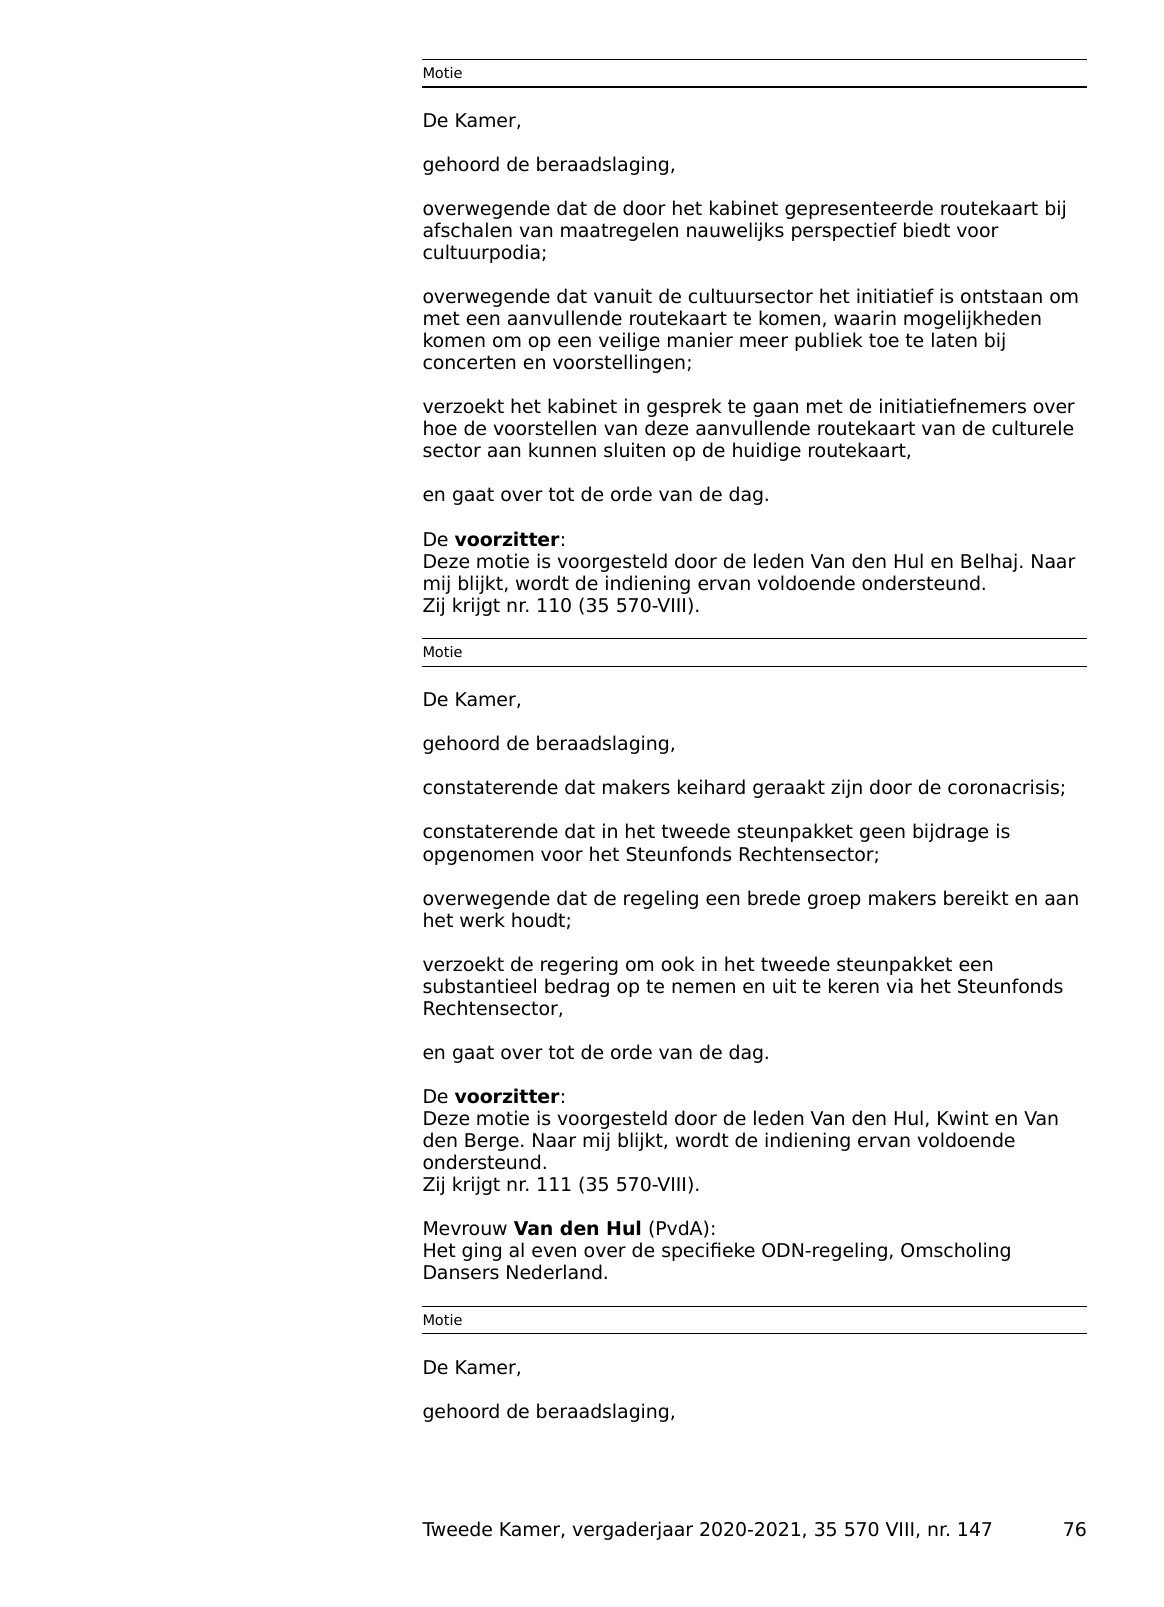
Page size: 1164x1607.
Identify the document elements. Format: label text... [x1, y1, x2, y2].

text verzoekt de regering om ook in het tweede steunpakket een substantieel bedrag op te nemen en uit te keren via het Steunfonds Rechtensector, [422, 954, 1087, 1020]
text gehoord de beraadslaging, [422, 733, 1087, 755]
text en gaat over tot de orde van de dag. [422, 1042, 1087, 1064]
text De voorzitter: [422, 528, 1087, 551]
text en gaat over tot de orde van de dag. [422, 484, 1087, 506]
text constaterende dat makers keihard geraakt zijn door de coronacrisis; [422, 777, 1087, 799]
text De Kamer, [422, 110, 1087, 132]
table_header Motie [422, 639, 1087, 666]
text overwegende dat de regeling een brede groep makers bereikt en aan het werk houdt; [422, 888, 1087, 932]
text De Kamer, [422, 689, 1087, 711]
text constaterende dat in het tweede steunpakket geen bijdrage is opgenomen voor het Steunfonds Rechtensector; [422, 821, 1087, 865]
table_header Motie [422, 1307, 1087, 1333]
text Zij krijgt nr. 110 (35 570-VIII). [422, 594, 1087, 616]
text Zij krijgt nr. 111 (35 570-VIII). [422, 1174, 1087, 1196]
text De voorzitter: [422, 1086, 1087, 1108]
text overwegende dat vanuit de cultuursector het initiatief is ontstaan om met een aanvullende routekaart te komen, waarin mogelijkheden komen om op een veilige manier meer publiek toe te laten bij concerten en voorstellingen; [422, 286, 1087, 374]
text Deze motie is voorgesteld door de leden Van den Hul en Belhaj. Naar mij blijkt, wordt de indiening ervan voldoende ondersteund. [422, 551, 1087, 594]
text gehoord de beraadslaging, [422, 154, 1087, 176]
table_header Motie [422, 60, 1087, 86]
text Deze motie is voorgesteld door de leden Van den Hul, Kwint en Van den Berge. Naar mij blijkt, wordt de indiening ervan voldoende ondersteund. [422, 1108, 1087, 1174]
text De Kamer, [422, 1357, 1087, 1378]
text gehoord de beraadslaging, [422, 1401, 1087, 1423]
text overwegende dat de door het kabinet gepresenteerde routekaart bij afschalen van maatregelen nauwelijks perspectief biedt voor cultuurpodia; [422, 198, 1087, 264]
text Mevrouw Van den Hul (PvdA): [422, 1218, 1087, 1240]
text Het ging al even over de specifieke ODN-regeling, Omscholing Dansers Nederland. [422, 1240, 1087, 1284]
text verzoekt het kabinet in gesprek te gaan met de initiatiefnemers over hoe de voorstellen van deze aanvullende routekaart van de culturele sector aan kunnen sluiten op de huidige routekaart, [422, 396, 1087, 462]
